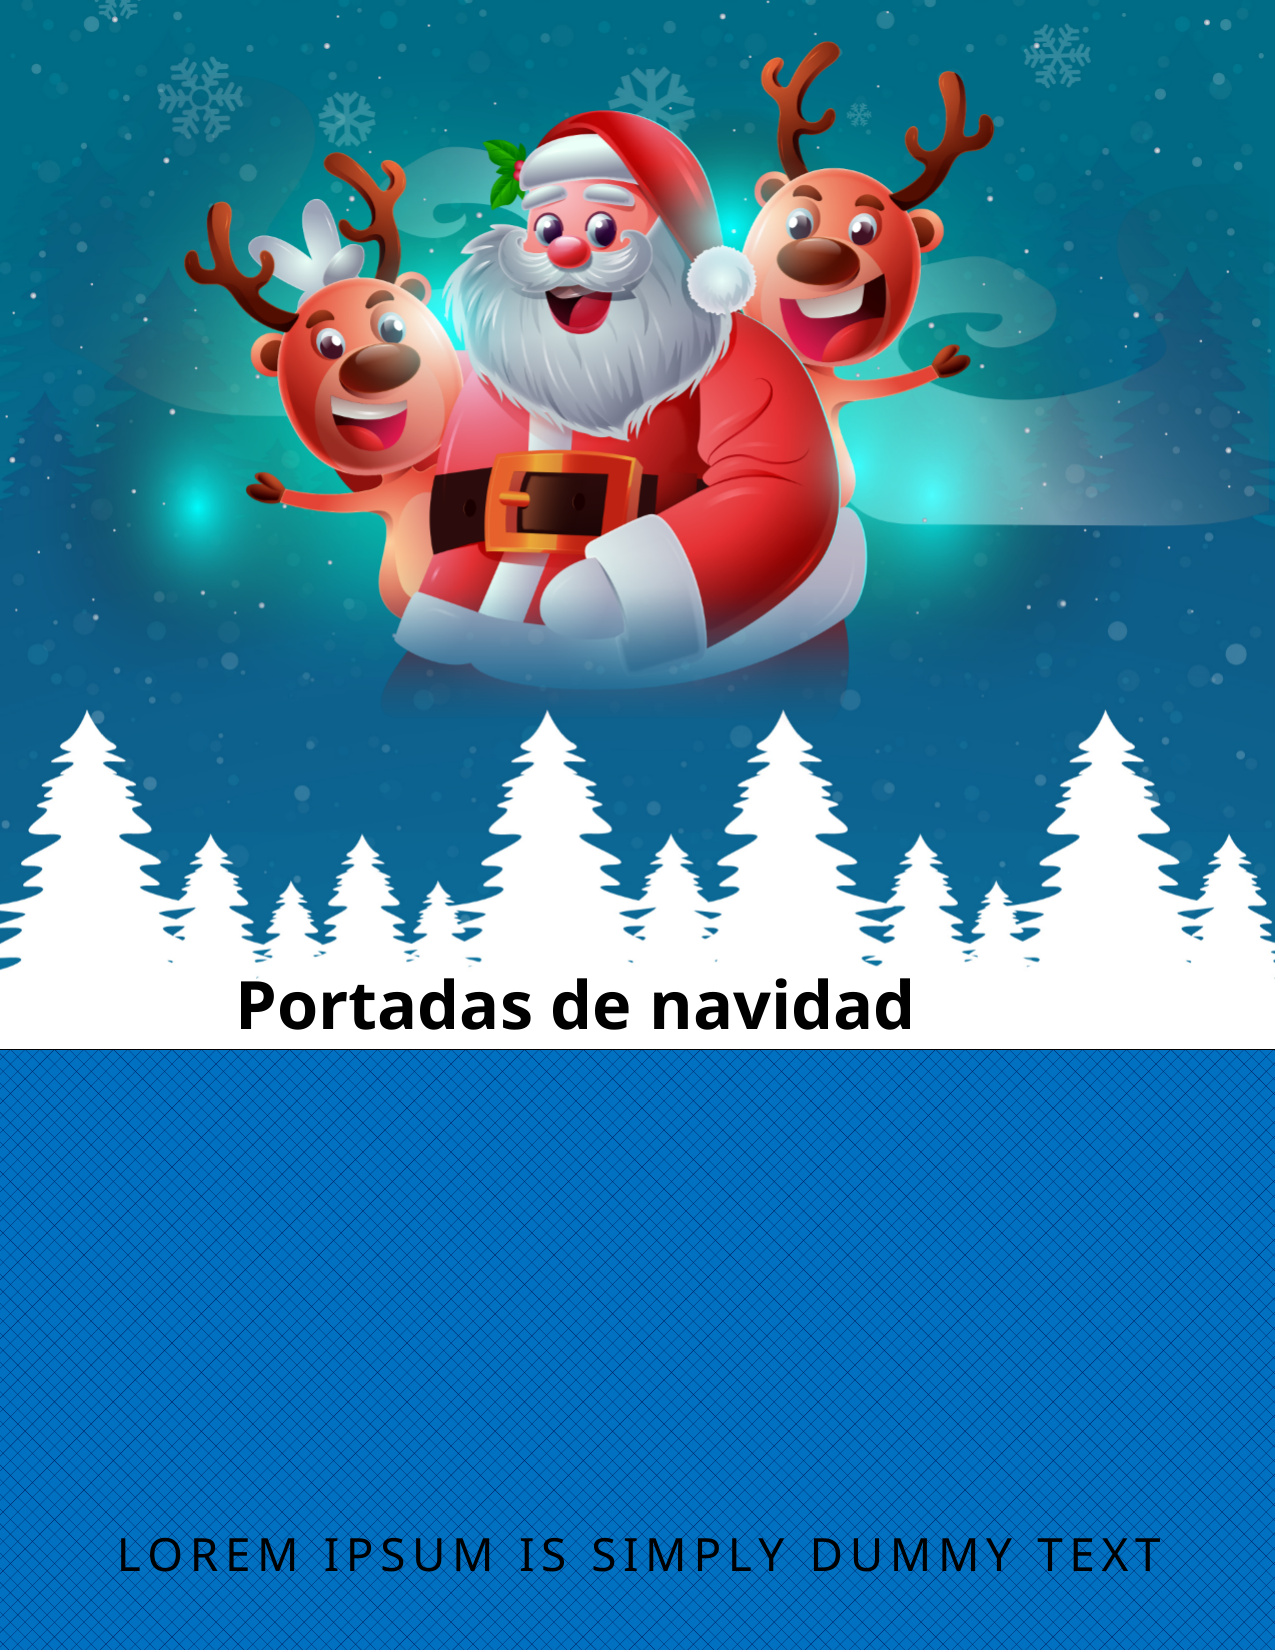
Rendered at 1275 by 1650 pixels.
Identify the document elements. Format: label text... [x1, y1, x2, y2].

picture [33, 162, 59, 181]
picture [1064, 242, 1073, 250]
picture [1193, 158, 1201, 166]
picture [966, 45, 973, 52]
picture [665, 28, 675, 32]
picture [1136, 122, 1151, 142]
picture [301, 45, 308, 51]
picture [1080, 369, 1090, 378]
picture [71, 31, 81, 40]
picture [1148, 210, 1160, 220]
picture [109, 90, 118, 99]
picture [526, 60, 533, 68]
picture [1093, 180, 1102, 189]
picture [1022, 28, 1090, 87]
picture [1017, 165, 1034, 180]
picture [1120, 329, 1129, 338]
picture [1207, 211, 1216, 220]
picture [741, 60, 748, 68]
picture [1234, 162, 1242, 170]
picture [50, 74, 61, 84]
picture [399, 44, 406, 51]
picture [32, 64, 41, 73]
text LOREM IPSUM IS SIMPLY DUMMY TEXT [77, 1522, 1202, 1581]
picture [120, 128, 131, 139]
text ­ [0, 0, 1275, 28]
picture [1211, 72, 1230, 98]
picture [1159, 57, 1168, 66]
picture [0, 42, 1275, 1049]
picture [32, 273, 40, 281]
picture [1233, 65, 1241, 73]
picture [1264, 264, 1273, 273]
picture [101, 198, 111, 207]
picture [1242, 146, 1251, 154]
picture [158, 58, 251, 155]
text Portadas de navidad [222, 958, 1081, 1049]
picture [879, 90, 892, 98]
picture [70, 223, 80, 234]
picture [87, 28, 97, 33]
picture [541, 34, 549, 44]
picture [0, 264, 10, 273]
picture [187, 44, 193, 53]
picture [141, 197, 151, 207]
picture [74, 385, 94, 406]
picture [1156, 89, 1165, 99]
picture [44, 373, 54, 382]
picture [53, 315, 63, 326]
picture [77, 242, 87, 252]
picture [59, 86, 67, 93]
picture [599, 28, 609, 32]
picture [88, 435, 93, 445]
picture [1253, 319, 1260, 327]
picture [1109, 85, 1116, 91]
picture [433, 49, 440, 56]
